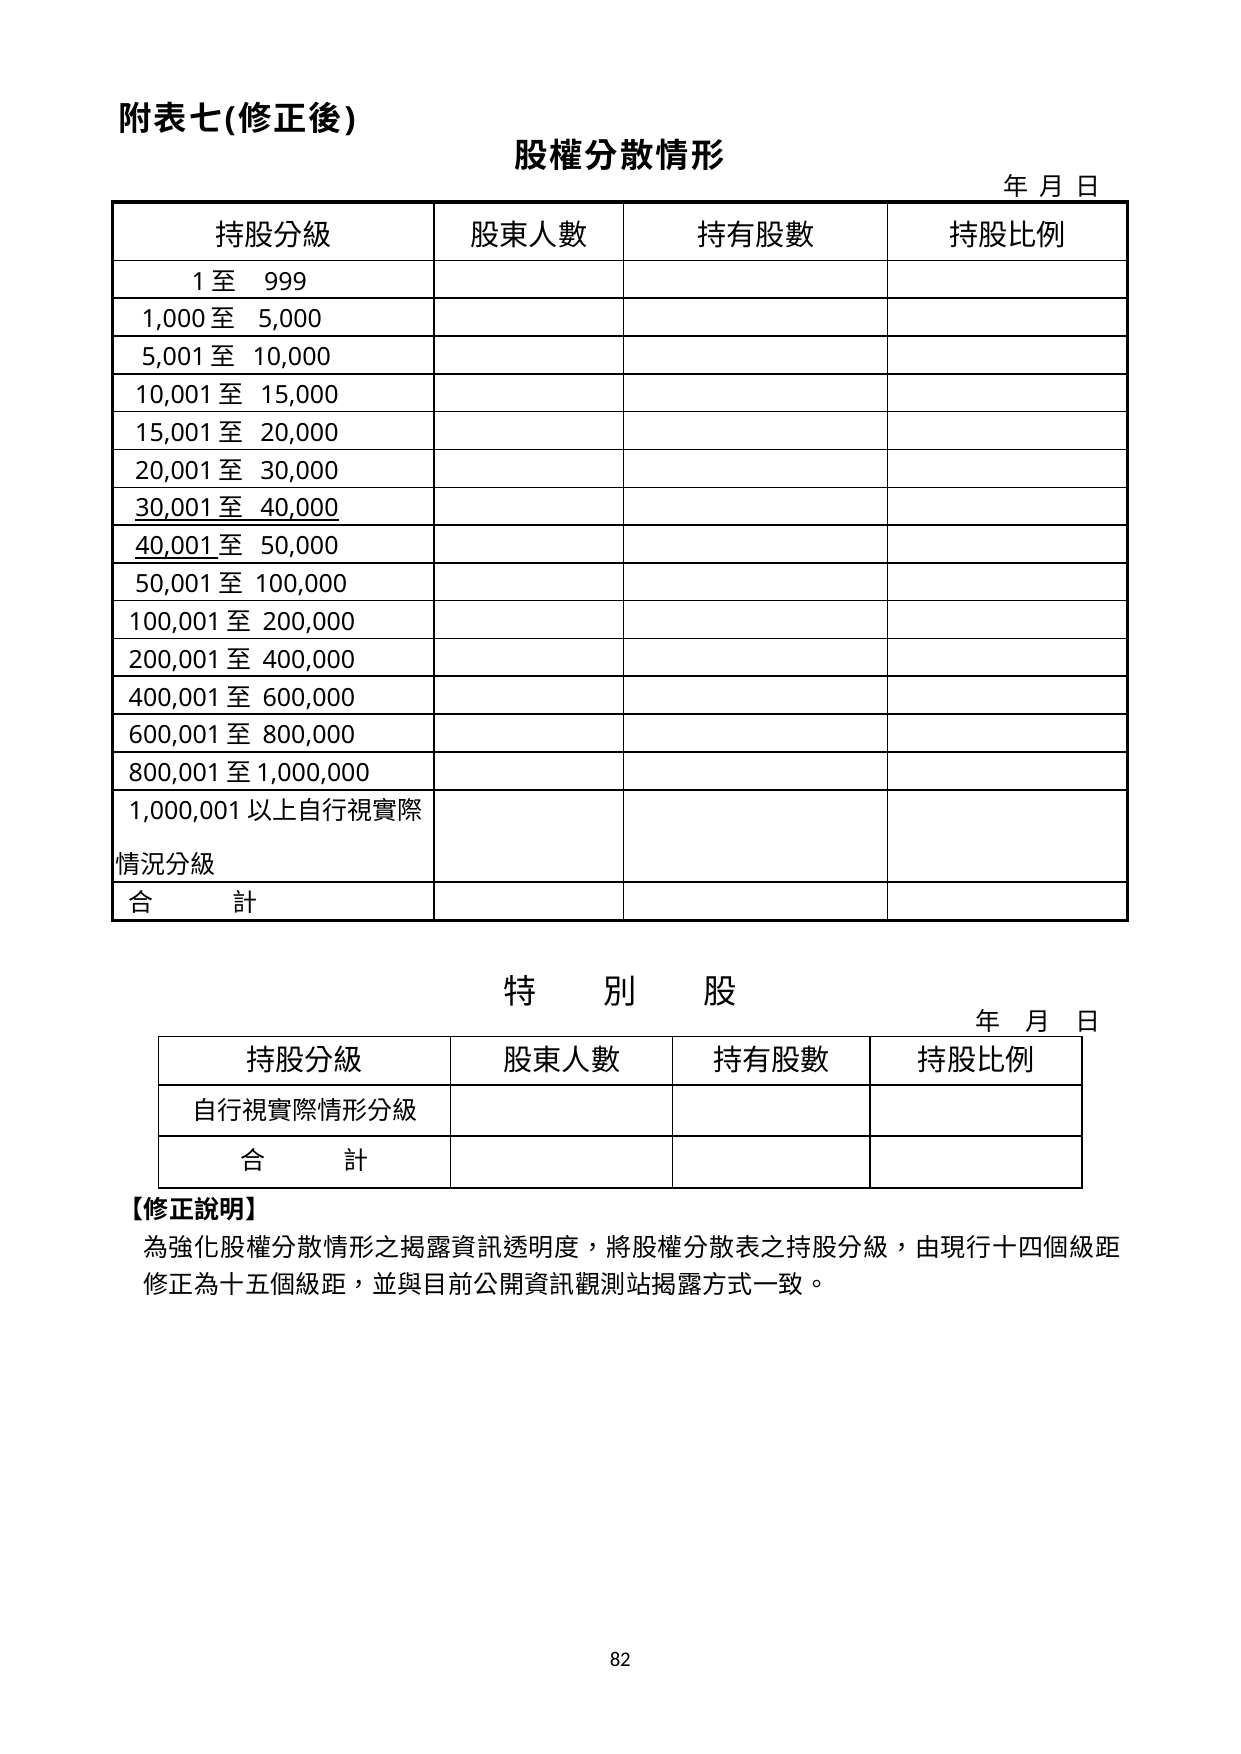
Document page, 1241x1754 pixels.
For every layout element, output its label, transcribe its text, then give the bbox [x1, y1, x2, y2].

table_cell 200,001至 400,000 [114, 639, 433, 675]
table_header 股東人數 [451, 1037, 672, 1084]
table_cell [451, 1086, 672, 1135]
table_cell [673, 1086, 869, 1135]
table_cell [435, 883, 623, 919]
text 為強化股權分散情形之揭露資訊透明度，將股權分散表之持股分級，由現行十四個級距修正為十五個級距，並與目前公開資訊觀測站揭露方式一致。 [143, 1226, 1122, 1301]
table_cell [435, 299, 623, 335]
table_header 持有股數 [624, 204, 887, 259]
table_cell [624, 639, 887, 675]
text 股權分散情形 [118, 138, 1122, 175]
table_header 持股比例 [888, 204, 1126, 259]
table_cell [624, 715, 887, 751]
table_cell 5,001至 10,000 [114, 337, 433, 373]
text 特 別 股 [118, 973, 1122, 1011]
table_cell [451, 1137, 672, 1187]
table_cell [624, 375, 887, 411]
table_cell [888, 450, 1126, 486]
table_cell [888, 564, 1126, 600]
table_cell [435, 450, 623, 486]
table_cell [435, 488, 623, 524]
table_cell [435, 564, 623, 600]
table_cell [888, 883, 1126, 919]
table_cell 100,001至 200,000 [114, 601, 433, 638]
table_cell [624, 526, 887, 562]
table_cell 自行視實際情形分級 [159, 1086, 450, 1135]
table_cell [888, 601, 1126, 638]
table_cell [624, 299, 887, 335]
table_cell [435, 375, 623, 411]
table_cell [888, 753, 1126, 789]
table_cell 1至 999 [114, 261, 433, 297]
table_cell [871, 1086, 1081, 1135]
table_cell [888, 375, 1126, 411]
table_cell 40,001至 50,000 [114, 526, 433, 562]
table_cell [624, 677, 887, 713]
table_cell 20,001至 30,000 [114, 450, 433, 486]
table_cell [888, 337, 1126, 373]
table_cell [888, 488, 1126, 524]
table_cell [888, 677, 1126, 713]
table_cell [888, 526, 1126, 562]
table_cell [624, 261, 887, 297]
table_cell [624, 791, 887, 881]
table_cell 50,001至 100,000 [114, 564, 433, 600]
table_cell 400,001至 600,000 [114, 677, 433, 713]
table_cell [888, 791, 1126, 881]
table_cell [624, 753, 887, 789]
table_cell 15,001至 20,000 [114, 412, 433, 448]
table_header 持股分級 [159, 1037, 450, 1084]
table_cell [624, 450, 887, 486]
table_cell [435, 261, 623, 297]
table_cell [624, 883, 887, 919]
table_cell [624, 337, 887, 373]
table_cell [888, 299, 1126, 335]
table_cell [624, 488, 887, 524]
text 附表七(修正後) [118, 100, 1122, 138]
table_header 持股分級 [114, 204, 433, 259]
table_cell [888, 715, 1126, 751]
table_cell 合 計 [159, 1137, 450, 1187]
table_cell 合 計 [114, 883, 433, 919]
table_cell [624, 412, 887, 448]
table_cell [435, 337, 623, 373]
table_cell 800,001至1,000,000 [114, 753, 433, 789]
table_cell [673, 1137, 869, 1187]
table_cell 30,001至 40,000 [114, 488, 433, 524]
table_cell [435, 601, 623, 638]
table_cell 1,000,001以上自行視實際情況分級 [114, 791, 433, 881]
table_cell [888, 412, 1126, 448]
text 【修正說明】 [118, 1189, 1122, 1226]
table_cell [435, 715, 623, 751]
table_cell [888, 261, 1126, 297]
table_cell [871, 1137, 1081, 1187]
table_cell [435, 791, 623, 881]
table_cell 1,000至 5,000 [114, 299, 433, 335]
table_cell [624, 601, 887, 638]
text 年 月 日 [118, 175, 1100, 200]
table_cell [435, 753, 623, 789]
table_cell 600,001至 800,000 [114, 715, 433, 751]
table_cell [435, 677, 623, 713]
table_cell [435, 639, 623, 675]
table_cell [624, 564, 887, 600]
table_cell [435, 412, 623, 448]
table_cell [435, 526, 623, 562]
table_cell 10,001至 15,000 [114, 375, 433, 411]
table_header 持股比例 [871, 1037, 1081, 1084]
text 年 月 日 [118, 1011, 1100, 1036]
table_header 股東人數 [435, 204, 623, 259]
table_header 持有股數 [673, 1037, 869, 1084]
table_cell [888, 639, 1126, 675]
